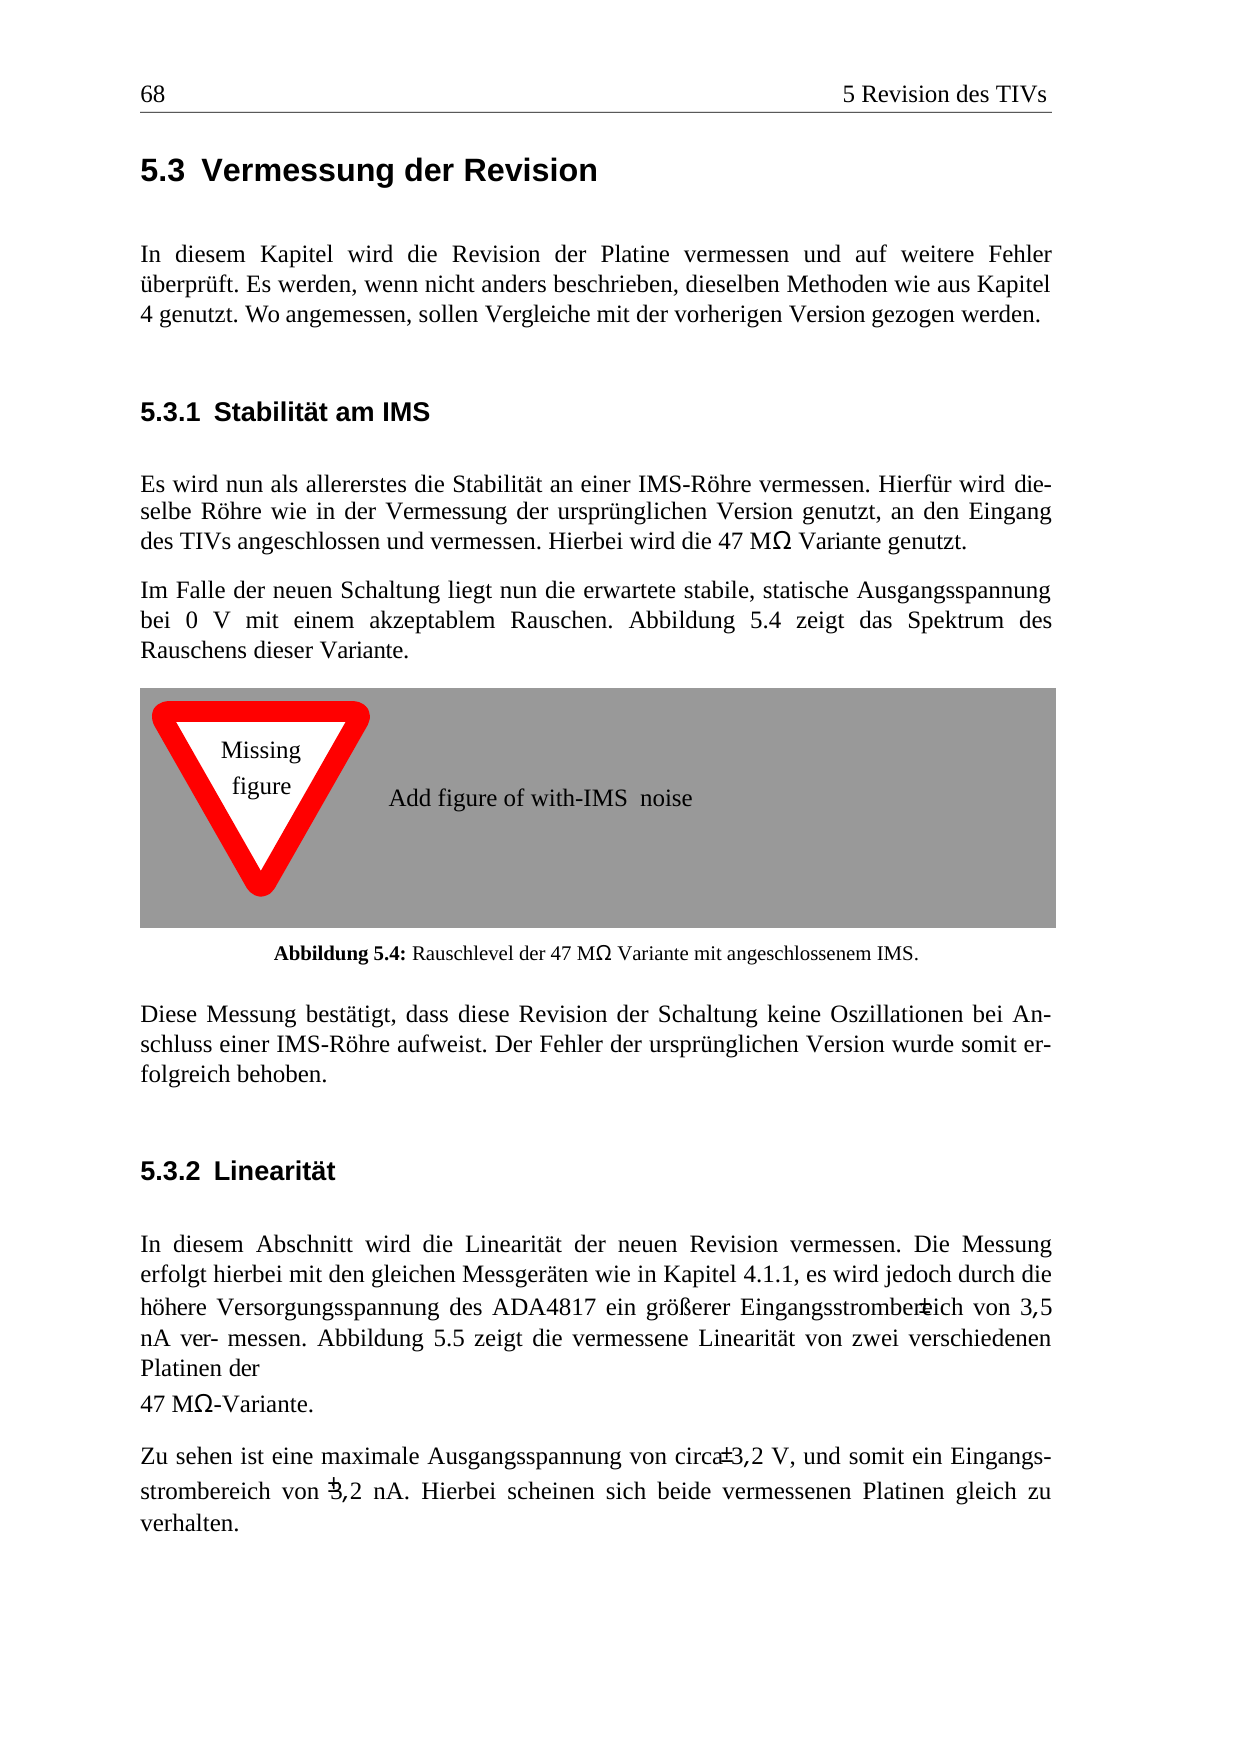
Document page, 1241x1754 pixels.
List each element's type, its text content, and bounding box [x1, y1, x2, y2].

text Add figure of with-IMS noise [388, 784, 696, 812]
subtitle Vermessung der Revision [140, 151, 1240, 188]
subtitle Linearität [140, 1155, 1240, 1187]
text In diesem Kapitel wird die Revision der Platine vermessen und auf weitere Fehler überprüft. Es werden, wenn nicht anders beschrieben, dieselben Methoden wie aus Kapitel 4 genutzt. Wo angemessen, sollen Vergleiche mit der vorherigen Version gezogen werden. [140, 239, 1052, 328]
text 47 MΩ-Variante. [140, 1383, 1240, 1420]
subtitle Stabilität am IMS [140, 396, 1240, 427]
text figure [232, 771, 303, 800]
text Zu sehen ist eine maximale Ausgangsspannung von circa 3,2 V, und somit ein Eingangs- strombereich von 3,2 nA. Hierbei scheinen sich beide vermessenen Platinen gleich zu verhalten. [140, 1438, 1052, 1536]
text Missing [221, 736, 303, 764]
text Im Falle der neuen Schaltung liegt nun die erwartete stabile, statische Ausgangsspannung bei 0 V mit einem akzeptablem Rauschen. Abbildung 5.4 zeigt das Spektrum des Rauschens dieser Variante. [140, 575, 1052, 664]
text Es wird nun als allererstes die Stabilität an einer IMS-Röhre vermessen. Hierfür wird die- selbe Röhre wie in der Vermessung der ursprünglichen Version genutzt, an den Eingang des TIVs angeschlossen und vermessen. Hierbei wird die 47 MΩ Variante genutzt. [140, 471, 1052, 556]
text In diesem Abschnitt wird die Linearität der neuen Revision vermessen. Die Messung erfolgt hierbei mit den gleichen Messgeräten wie in Kapitel 4.1.1, es wird jedoch durch die höhere Versorgungsspannung des ADA4817 ein größerer Eingangsstrombereich von 3,5 nA ver- messen. Abbildung 5.5 zeigt die vermessene Linearität von zwei verschiedenen Platinen der [140, 1229, 1052, 1382]
text Abbildung 5.4: Rauschlevel der 47 MΩ Variante mit angeschlossenem IMS. [0, 694, 1192, 967]
text Diese Messung bestätigt, dass diese Revision der Schaltung keine Oszillationen bei An- schluss einer IMS-Röhre aufweist. Der Fehler der ursprünglichen Version wurde somit er- folgreich behoben. [140, 999, 1052, 1088]
